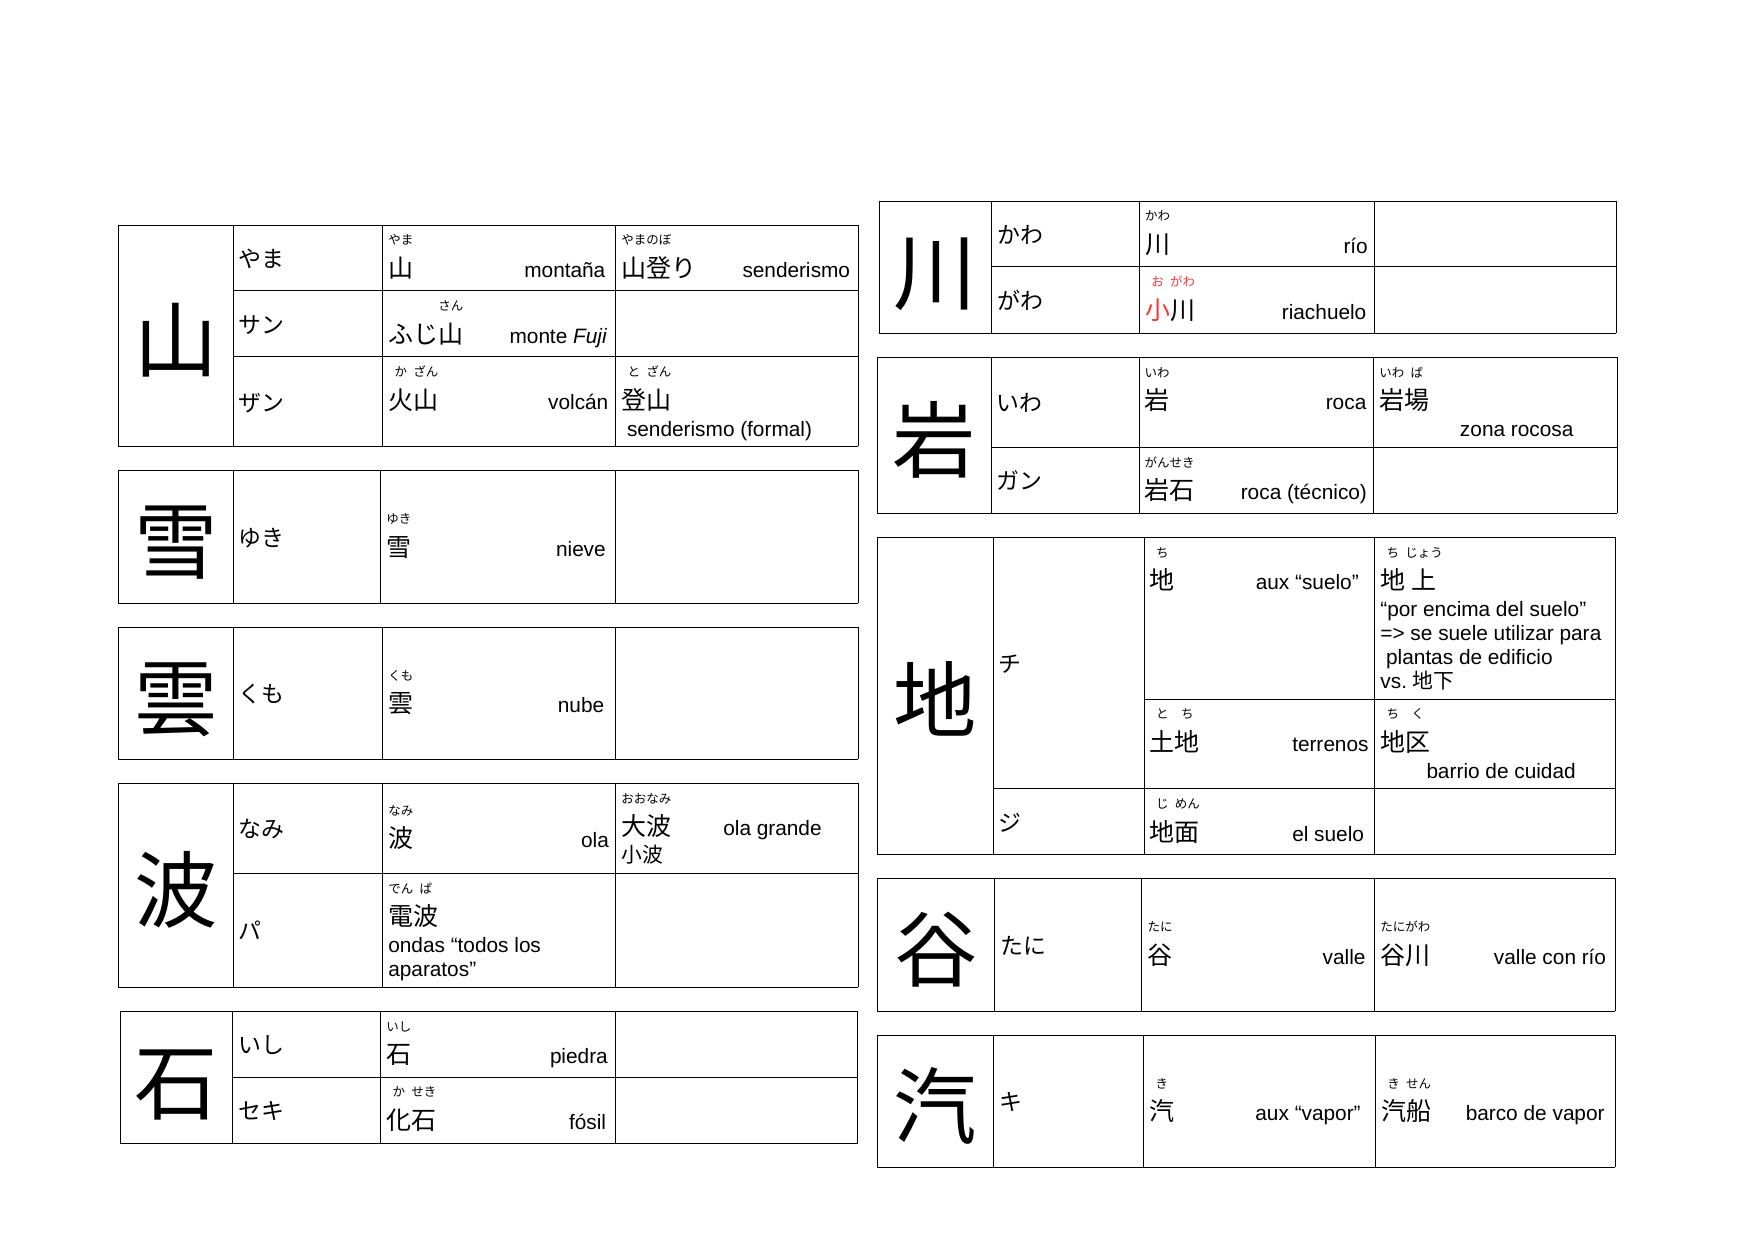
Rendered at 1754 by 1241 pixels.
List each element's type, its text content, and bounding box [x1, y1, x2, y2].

table_header 川 [880, 202, 991, 333]
table_header なみ [234, 784, 382, 873]
table_cell サン [234, 291, 382, 356]
table_header 谷 [878, 879, 994, 1011]
table_header チ [994, 538, 1144, 788]
table_header たに [995, 879, 1141, 1011]
table_cell 小お川がわ riachuelo [1140, 267, 1374, 333]
table_header [1375, 202, 1616, 266]
table_header 地 [878, 538, 993, 854]
table_cell [616, 291, 858, 356]
table_header 雪 [119, 471, 233, 602]
table_cell ザン [234, 357, 382, 446]
table_header 岩いわ場ば zona rocosa [1374, 358, 1617, 447]
table_header ゆき [234, 471, 380, 602]
table_header 汽き aux “vapor” [1144, 1036, 1375, 1167]
table_cell 地じ面めん el suelo [1145, 789, 1374, 854]
table_header 川かわ río [1140, 202, 1374, 266]
table_header 地ち上じょう “por encima del suelo” => se suele utilizar para plantas de edificio vs. 地下 [1375, 538, 1615, 698]
table_header 石 [121, 1012, 232, 1143]
table_header くも [234, 628, 382, 759]
table_header [616, 628, 858, 759]
table_header 大おお波なみ ola grande 小波 [616, 784, 858, 873]
table_cell 岩がん石せき roca (técnico) [1140, 448, 1373, 513]
table_header 地ち aux “suelo” [1145, 538, 1374, 698]
table_cell 火か山ざん volcán [383, 357, 615, 446]
table_header 山やま登のぼり senderismo [616, 226, 858, 290]
table_cell パ [234, 874, 382, 987]
table_header 波なみ ola [383, 784, 615, 873]
table_cell 土と地ち terrenos [1145, 700, 1374, 788]
table_cell [1374, 448, 1617, 513]
table_header 雪ゆき nieve [381, 471, 615, 602]
table_cell [616, 874, 858, 987]
table_cell がわ [992, 267, 1139, 333]
table_cell 化か石せき fósil [381, 1078, 615, 1143]
table_header 汽き船せん barco de vapor [1376, 1036, 1615, 1167]
table_header 雲くも nube [383, 628, 615, 759]
table_header キ [994, 1036, 1143, 1167]
table_cell ジ [994, 789, 1144, 854]
table_cell 電でん波ぱ ondas “todos los aparatos” [383, 874, 615, 987]
table_cell ふじ山さん monte Fuji [383, 291, 615, 356]
table_header いし [233, 1012, 380, 1077]
table_header 石いし piedra [381, 1012, 615, 1077]
table_header [616, 1012, 857, 1077]
table_header [616, 471, 858, 602]
table_cell [616, 1078, 857, 1143]
table_header 波 [119, 784, 233, 987]
table_header 山 [119, 226, 233, 446]
table_cell ガン [992, 448, 1139, 513]
table_cell [1375, 267, 1616, 333]
table_header 汽 [878, 1036, 993, 1167]
table_header かわ [992, 202, 1139, 266]
table_cell 登と山ざん senderismo (formal) [616, 357, 858, 446]
table_cell 地ち区く barrio de cuidad [1375, 700, 1615, 788]
table_header 谷たに川がわ valle con río [1375, 879, 1615, 1011]
table_cell セキ [233, 1078, 380, 1143]
table_header 山やま montaña [383, 226, 615, 290]
table_header 雲 [119, 628, 233, 759]
table_header いわ [992, 358, 1139, 447]
table_header 岩いわ roca [1140, 358, 1373, 447]
table_header 谷たに valle [1142, 879, 1374, 1011]
table_header 岩 [878, 358, 991, 513]
table_header やま [234, 226, 382, 290]
table_cell [1375, 789, 1615, 854]
